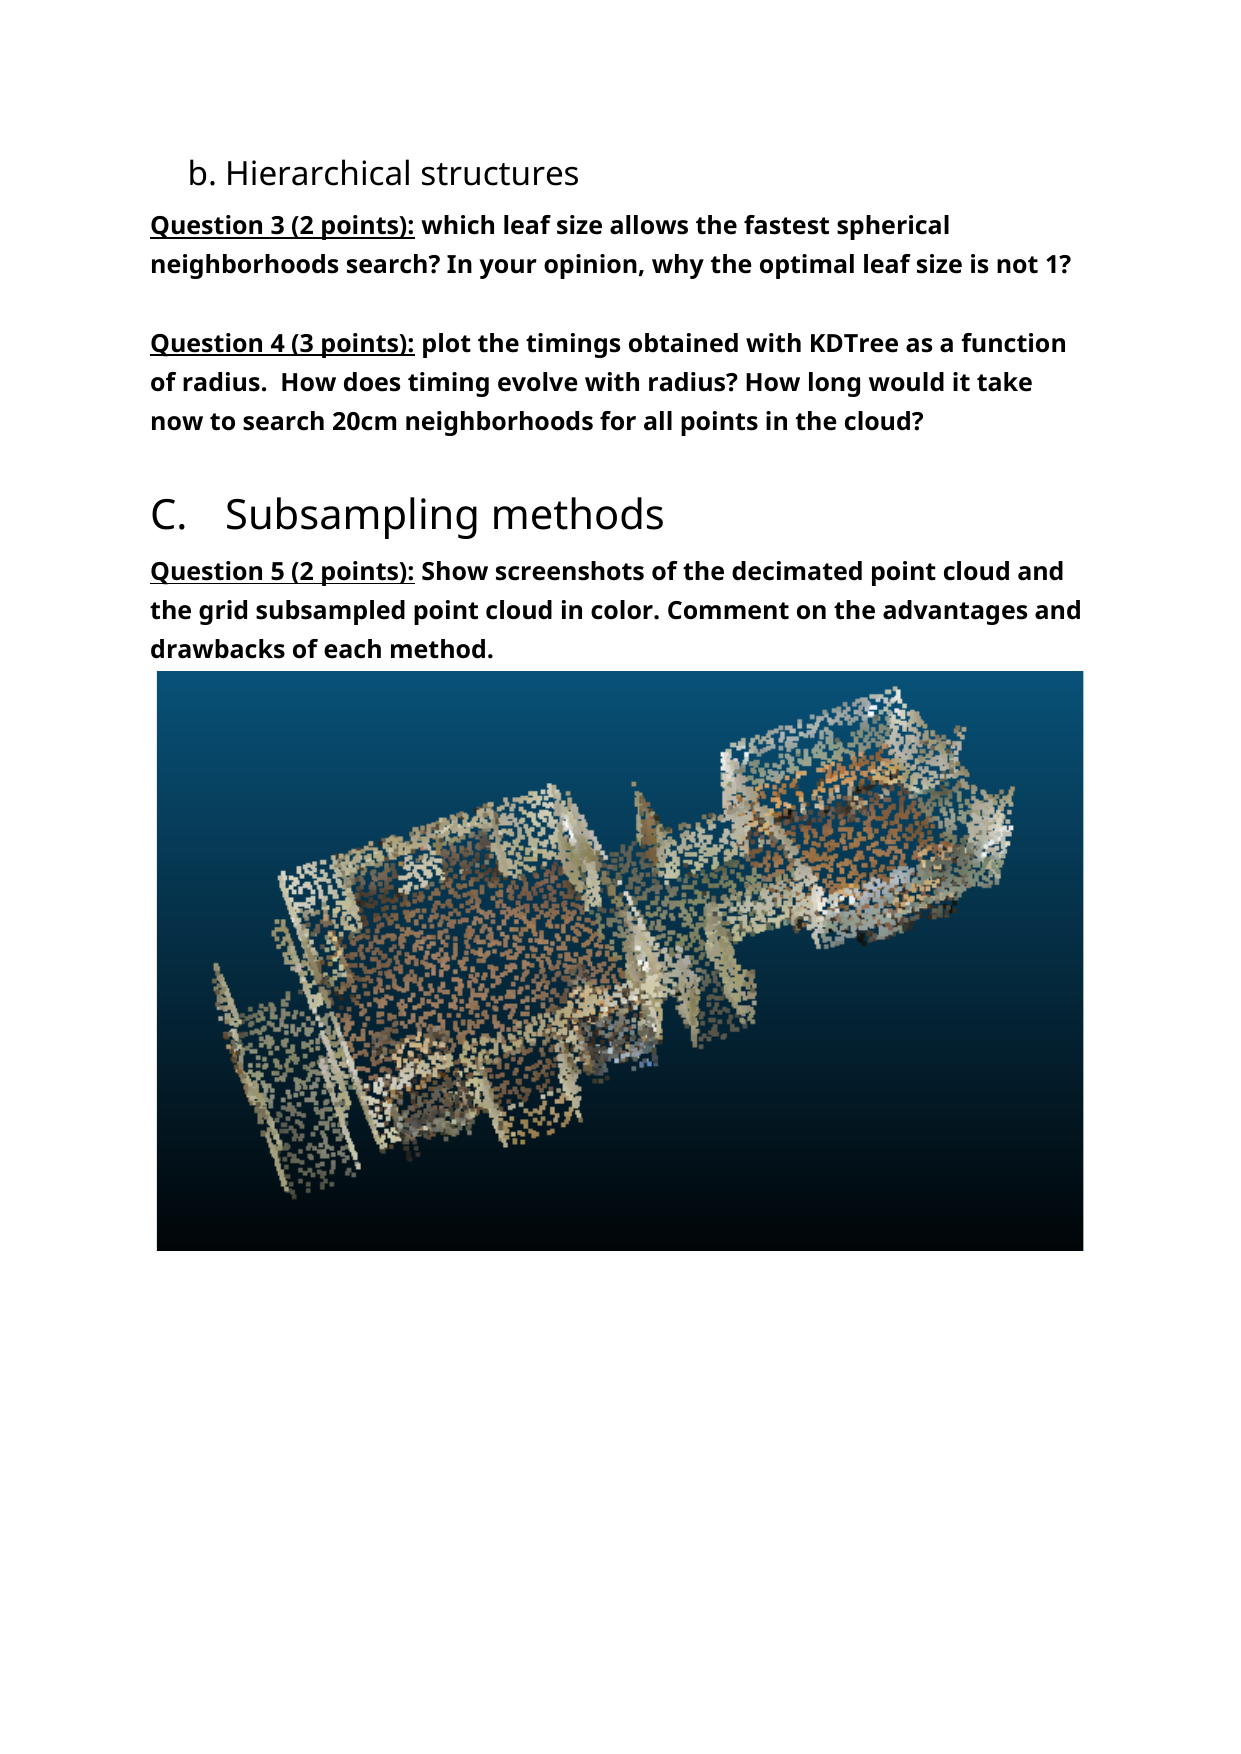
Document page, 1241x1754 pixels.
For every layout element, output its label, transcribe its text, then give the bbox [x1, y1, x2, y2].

text Question 4 (3 points): plot the timings obtained with KDTree as a function of radius. How does timing evolve with radius? How long would it take now to search 20cm neighborhoods for all points in the cloud? [150, 325, 1090, 438]
subtitle C. Subsampling methods [150, 484, 1090, 541]
text Question 3 (2 points): which leaf size allows the fastest spherical neighborhoods search? In your opinion, why the optimal leaf size is not 1? [150, 208, 1090, 281]
text Question 5 (2 points): Show screenshots of the decimated point cloud and the grid subsampled point cloud in color. Comment on the advantages and drawbacks of each method. [150, 554, 1090, 666]
subtitle Hierarchical structures [187, 150, 1090, 195]
picture [156, 687, 1084, 1251]
